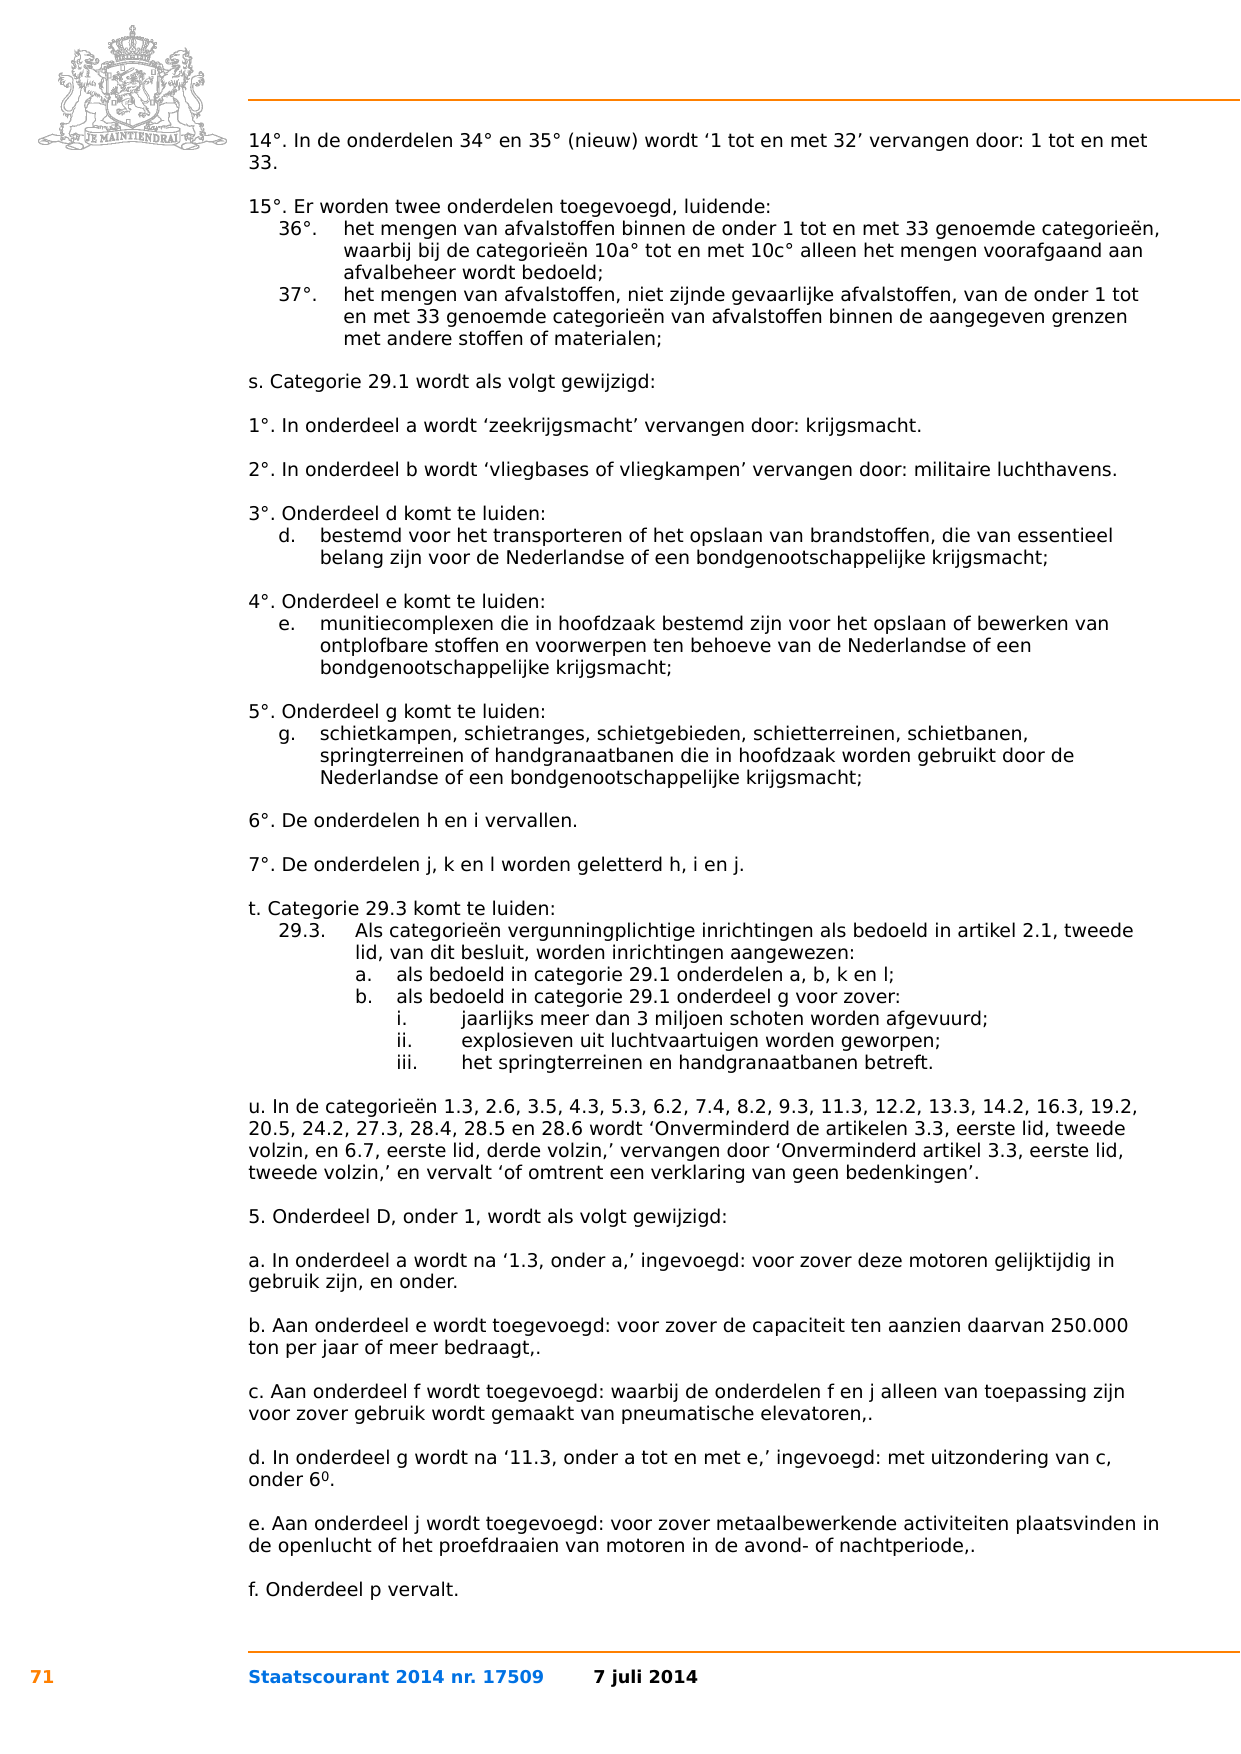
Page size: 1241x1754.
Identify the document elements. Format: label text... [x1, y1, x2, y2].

text a. als bedoeld in categorie 29.1 onderdelen a, b, k en l; [355, 964, 1163, 986]
text d. In onderdeel g wordt na ‘11.3, onder a tot en met e,’ ingevoegd: met uitzondering van c, onder 60. [248, 1447, 1163, 1491]
text 7°. De onderdelen j, k en l worden geletterd h, i en j. [248, 854, 1163, 876]
text 5°. Onderdeel g komt te luiden: [248, 701, 1163, 723]
text u. In de categorieën 1.3, 2.6, 3.5, 4.3, 5.3, 6.2, 7.4, 8.2, 9.3, 11.3, 12.2, 13.3, 14.2, 16.3, 19.2, 20.5, 24.2, 27.3, 28.4, 28.5 en 28.6 wordt ‘Onverminderd de artikelen 3.3, eerste lid, tweede volzin, en 6.7, eerste lid, derde volzin,’ vervangen door ‘Onverminderd artikel 3.3, eerste lid, tweede volzin,’ en vervalt ‘of omtrent een verklaring van geen bedenkingen’. [248, 1096, 1163, 1184]
text a. In onderdeel a wordt na ‘1.3, onder a,’ ingevoegd: voor zover deze motoren gelijktijdig in gebruik zijn, en onder. [248, 1249, 1163, 1293]
text 6°. De onderdelen h en i vervallen. [248, 810, 1163, 832]
text 15°. Er worden twee onderdelen toegevoegd, luidende: [248, 196, 1163, 218]
text b. als bedoeld in categorie 29.1 onderdeel g voor zover: [355, 986, 1163, 1008]
text t. Categorie 29.3 komt te luiden: [248, 898, 1163, 920]
text 3°. Onderdeel d komt te luiden: [248, 503, 1163, 525]
text c. Aan onderdeel f wordt toegevoegd: waarbij de onderdelen f en j alleen van toepassing zijn voor zover gebruik wordt gemaakt van pneumatische elevatoren,. [248, 1381, 1163, 1425]
text g. schietkampen, schietranges, schietgebieden, schietterreinen, schietbanen, springterreinen of handgranaatbanen die in hoofdzaak worden gebruikt door de Nederlandse of een bondgenootschappelijke krijgsmacht; [278, 723, 1163, 788]
text 4°. Onderdeel e komt te luiden: [248, 591, 1163, 613]
text 2°. In onderdeel b wordt ‘vliegbases of vliegkampen’ vervangen door: militaire luchthavens. [248, 459, 1163, 481]
text d. bestemd voor het transporteren of het opslaan van brandstoffen, die van essentieel belang zijn voor de Nederlandse of een bondgenootschappelijke krijgsmacht; [278, 525, 1163, 569]
text e. munitiecomplexen die in hoofdzaak bestemd zijn voor het opslaan of bewerken van ontplofbare stoffen en voorwerpen ten behoeve van de Nederlandse of een bondgenootschappelijke krijgsmacht; [278, 613, 1163, 679]
text iii. het springterreinen en handgranaatbanen betreft. [396, 1052, 1163, 1074]
text e. Aan onderdeel j wordt toegevoegd: voor zover metaalbewerkende activiteiten plaatsvinden in de openlucht of het proefdraaien van motoren in de avond- of nachtperiode,. [248, 1513, 1163, 1557]
text 14°. In de onderdelen 34° en 35° (nieuw) wordt ‘1 tot en met 32’ vervangen door: 1 tot en met 33. [248, 130, 1163, 174]
text 37°. het mengen van afvalstoffen, niet zijnde gevaarlijke afvalstoffen, van de onder 1 tot en met 33 genoemde categorieën van afvalstoffen binnen de aangegeven grenzen met andere stoffen of materialen; [278, 284, 1163, 349]
text 36°. het mengen van afvalstoffen binnen de onder 1 tot en met 33 genoemde categorieën, waarbij bij de categorieën 10a° tot en met 10c° alleen het mengen voorafgaand aan afvalbeheer wordt bedoeld; [278, 218, 1163, 284]
text 5. Onderdeel D, onder 1, wordt als volgt gewijzigd: [248, 1206, 1163, 1228]
text 1°. In onderdeel a wordt ‘zeekrijgsmacht’ vervangen door: krijgsmacht. [248, 415, 1163, 437]
picture [38, 25, 227, 150]
text i. jaarlijks meer dan 3 miljoen schoten worden afgevuurd; [396, 1008, 1163, 1030]
text 29.3. Als categorieën vergunningplichtige inrichtingen als bedoeld in artikel 2.1, tweede lid, van dit besluit, worden inrichtingen aangewezen: [278, 920, 1163, 964]
text ii. explosieven uit luchtvaartuigen worden geworpen; [396, 1030, 1163, 1052]
text s. Categorie 29.1 wordt als volgt gewijzigd: [248, 371, 1163, 393]
text b. Aan onderdeel e wordt toegevoegd: voor zover de capaciteit ten aanzien daarvan 250.000 ton per jaar of meer bedraagt,. [248, 1315, 1163, 1359]
text f. Onderdeel p vervalt. [248, 1579, 1163, 1601]
